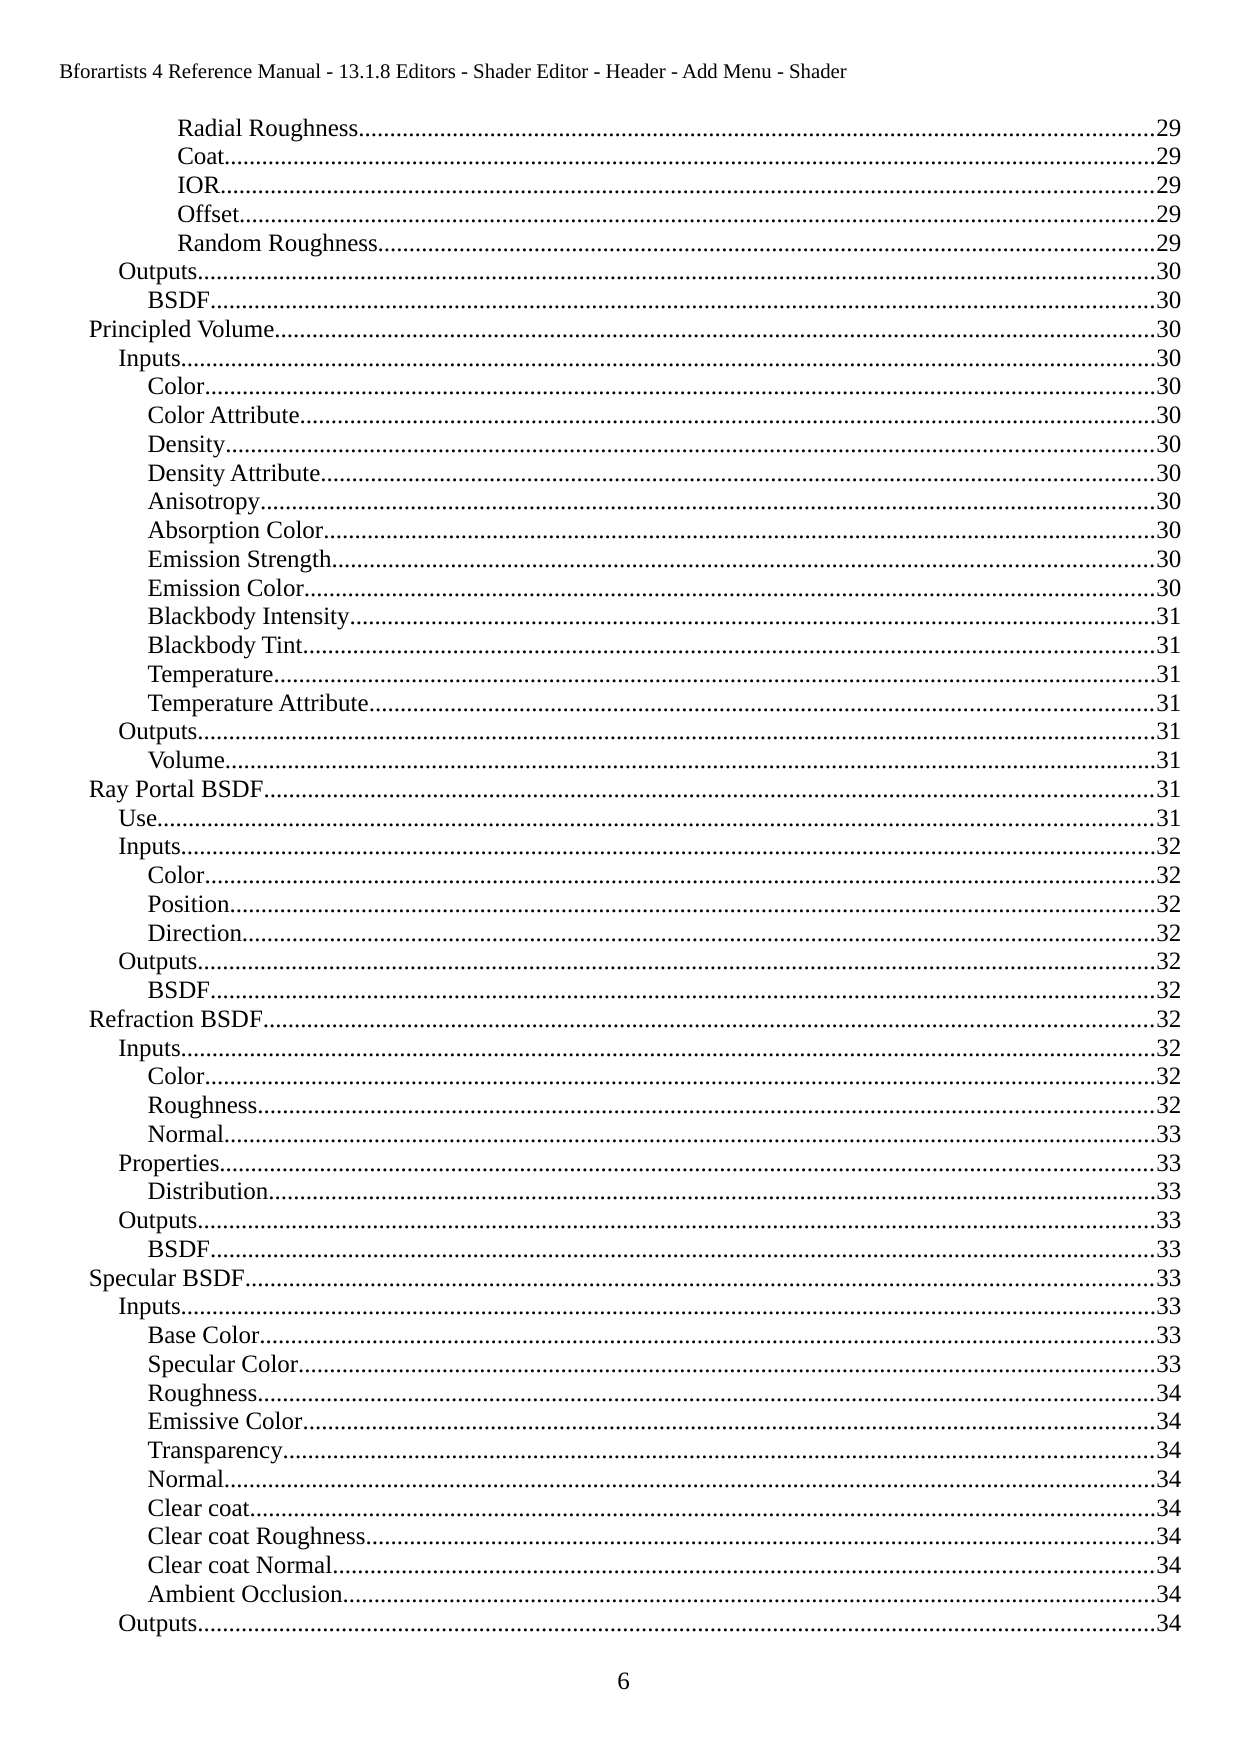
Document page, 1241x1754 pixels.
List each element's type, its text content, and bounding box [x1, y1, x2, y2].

text Inputs 30 [118, 343, 1181, 371]
text Color Attribute 30 [147, 400, 1181, 429]
text Position 32 [147, 889, 1181, 918]
text Blackbody Intensity 31 [147, 601, 1181, 630]
text Emissive Color 34 [147, 1406, 1181, 1435]
text BSDF 30 [147, 285, 1181, 314]
text Properties 33 [118, 1148, 1181, 1176]
text Direction 32 [147, 918, 1181, 946]
text Outputs 34 [118, 1608, 1181, 1636]
text Transparency 34 [147, 1435, 1181, 1464]
text Clear coat 34 [147, 1493, 1181, 1521]
text Principled Volume 30 [88, 314, 1181, 343]
text Clear coat Normal 34 [147, 1550, 1181, 1579]
text Normal 33 [147, 1119, 1181, 1148]
text BSDF 33 [147, 1234, 1181, 1263]
text BSDF 32 [147, 975, 1181, 1004]
text IOR 29 [177, 170, 1181, 199]
text Roughness 34 [147, 1378, 1181, 1406]
text Temperature 31 [147, 659, 1181, 688]
text Volume 31 [147, 745, 1181, 774]
text Clear coat Roughness 34 [147, 1521, 1181, 1550]
text Blackbody Tint 31 [147, 630, 1181, 659]
text Base Color 33 [147, 1320, 1181, 1349]
text Absorption Color 30 [147, 515, 1181, 544]
text Radial Roughness 29 [177, 113, 1181, 141]
text Temperature Attribute 31 [147, 688, 1181, 716]
text Refraction BSDF 32 [88, 1004, 1181, 1033]
text Color 32 [147, 860, 1181, 889]
text Specular BSDF 33 [88, 1263, 1181, 1291]
text Use 31 [118, 803, 1181, 831]
text Inputs 32 [118, 1033, 1181, 1061]
text Emission Color 30 [147, 573, 1181, 601]
text Roughness 32 [147, 1090, 1181, 1119]
text Outputs 32 [118, 946, 1181, 975]
text Ray Portal BSDF 31 [88, 774, 1181, 803]
text Specular Color 33 [147, 1349, 1181, 1378]
text Anisotropy 30 [147, 486, 1181, 515]
text Outputs 33 [118, 1205, 1181, 1234]
text Inputs 33 [118, 1291, 1181, 1320]
text Emission Strength 30 [147, 544, 1181, 573]
text Color 32 [147, 1061, 1181, 1090]
text Random Roughness 29 [177, 228, 1181, 256]
text Inputs 32 [118, 831, 1181, 860]
text Density Attribute 30 [147, 458, 1181, 486]
text Normal 34 [147, 1464, 1181, 1493]
text Outputs 31 [118, 716, 1181, 745]
text Color 30 [147, 371, 1181, 400]
text Coat 29 [177, 141, 1181, 170]
text Outputs 30 [118, 256, 1181, 285]
text Distribution 33 [147, 1176, 1181, 1205]
text Density 30 [147, 429, 1181, 458]
text Offset 29 [177, 199, 1181, 228]
text Ambient Occlusion 34 [147, 1579, 1181, 1608]
